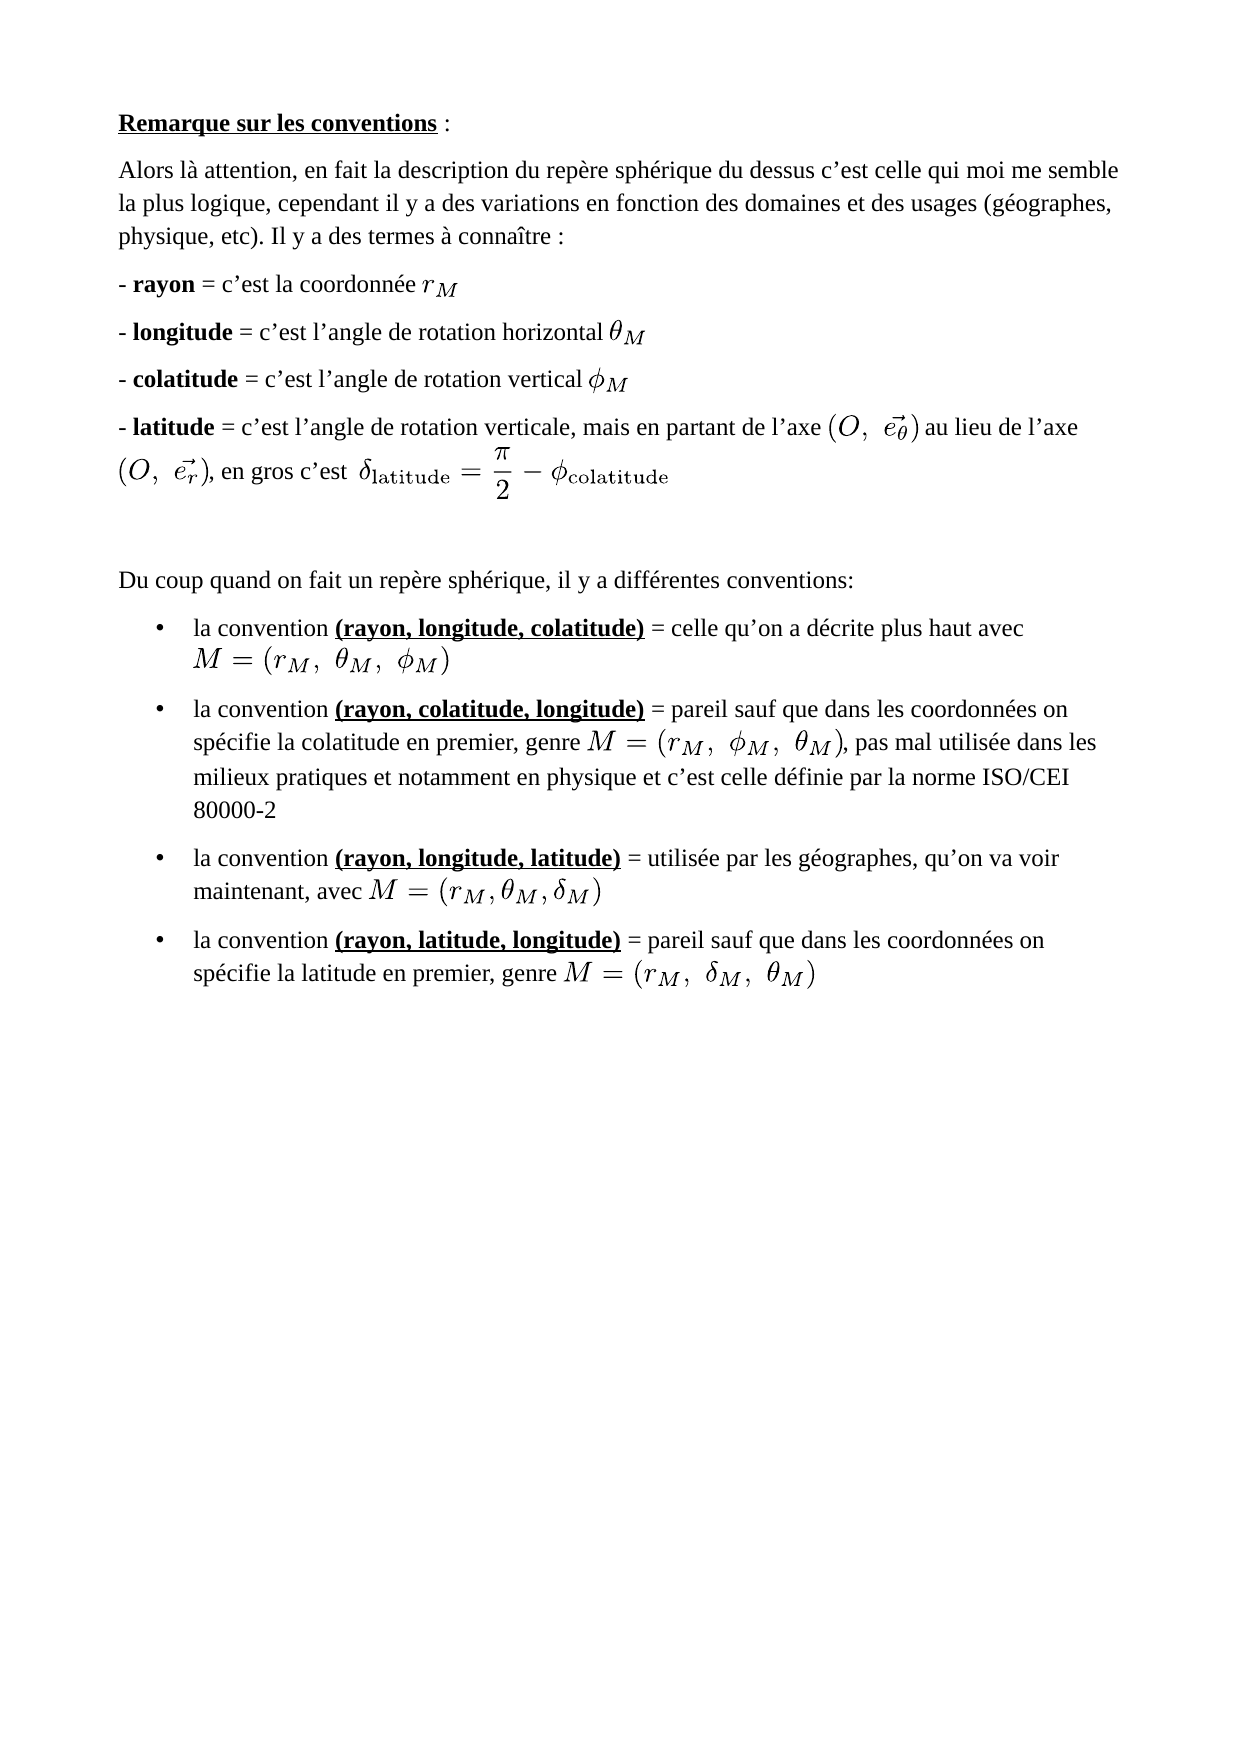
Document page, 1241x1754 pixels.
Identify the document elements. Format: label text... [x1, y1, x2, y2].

text Du coup quand on fait un repère sphérique, il y a différentes conventions: [118, 566, 1122, 594]
text - rayon = c’est la coordonnée [118, 269, 1122, 298]
list la convention (rayon, latitude, longitude) = pareil sauf que dans les coordonnées on spécifie la latitude en premier, genre [156, 925, 1122, 989]
text - longitude = c’est l’angle de rotation horizontal [118, 317, 1122, 345]
list la convention (rayon, colatitude, longitude) = pareil sauf que dans les coordonnées on spécifie la colatitude en premier, genre , pas mal utilisée dans les milieux pratiques et notamment en physique et c’est celle définie par la norme ISO/CEI 80000-2 [156, 694, 1122, 824]
list la convention (rayon, longitude, colatitude) = celle qu’on a décrite plus haut avec [156, 613, 1122, 675]
text - latitude = c’est l’angle de rotation verticale, mais en partant de l’axe au lieu de l’axe , en gros c’est [118, 412, 1122, 499]
text - colatitude = c’est l’angle de rotation vertical [118, 364, 1122, 393]
list la convention (rayon, longitude, latitude) = utilisée par les géographes, qu’on va voir maintenant, avec [156, 843, 1122, 906]
text Alors là attention, en fait la description du repère sphérique du dessus c’est celle qui moi me semble la plus logique, cependant il y a des variations en fonction des domaines et des usages (géographes, physique, etc). Il y a des termes à connaître : [118, 155, 1122, 250]
text Remarque sur les conventions : [118, 108, 1122, 137]
